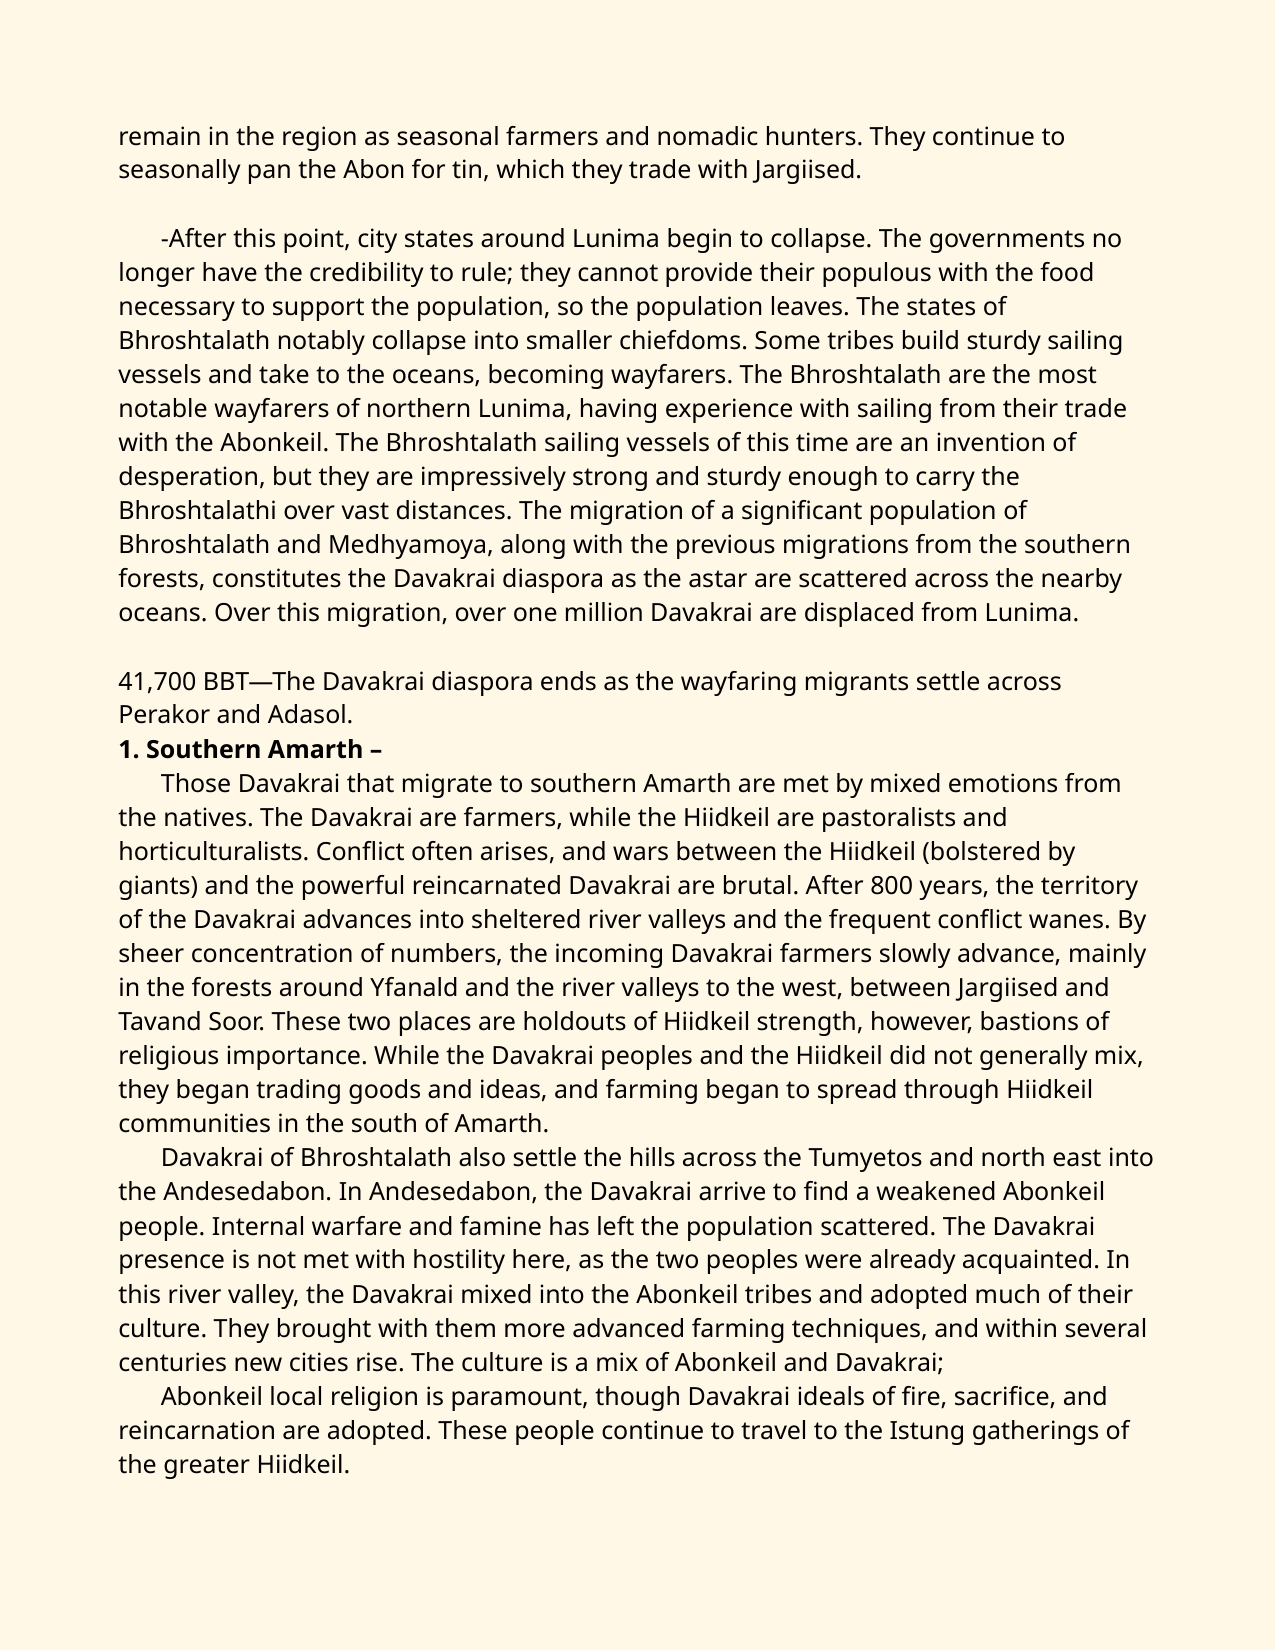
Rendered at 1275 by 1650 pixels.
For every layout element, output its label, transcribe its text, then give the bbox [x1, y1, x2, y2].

text Davakrai of Bhroshtalath also settle the hills across the Tumyetos and north east into the Andesedabon. In Andesedabon, the Davakrai arrive to find a weakened Abonkeil people. Internal warfare and famine has left the population scattered. The Davakrai presence is not met with hostility here, as the two peoples were already acquainted. In this river valley, the Davakrai mixed into the Abonkeil tribes and adopted much of their culture. They brought with them more advanced farming techniques, and within several centuries new cities rise. The culture is a mix of Abonkeil and Davakrai; [118, 1140, 1157, 1378]
text remain in the region as seasonal farmers and nomadic hunters. They continue to seasonally pan the Abon for tin, which they trade with Jargiised. [118, 118, 1157, 186]
text Abonkeil local religion is paramount, though Davakrai ideals of fire, sacrifice, and reincarnation are adopted. These people continue to travel to the Istung gatherings of the greater Hiidkeil. [118, 1378, 1157, 1481]
text Those Davakrai that migrate to southern Amarth are met by mixed emotions from the natives. The Davakrai are farmers, while the Hiidkeil are pastoralists and horticulturalists. Conflict often arises, and wars between the Hiidkeil (bolstered by giants) and the powerful reincarnated Davakrai are brutal. After 800 years, the territory of the Davakrai advances into sheltered river valleys and the frequent conflict wanes. By sheer concentration of numbers, the incoming Davakrai farmers slowly advance, mainly in the forests around Yfanald and the river valleys to the west, between Jargiised and Tavand Soor. These two places are holdouts of Hiidkeil strength, however, bastions of religious importance. While the Davakrai peoples and the Hiidkeil did not generally mix, they began trading goods and ideas, and farming began to spread through Hiidkeil communities in the south of Amarth. [118, 765, 1157, 1140]
text 1. Southern Amarth – [118, 731, 1157, 765]
text -After this point, city states around Lunima begin to collapse. The governments no longer have the credibility to rule; they cannot provide their populous with the food necessary to support the population, so the population leaves. The states of Bhroshtalath notably collapse into smaller chiefdoms. Some tribes build sturdy sailing vessels and take to the oceans, becoming wayfarers. The Bhroshtalath are the most notable wayfarers of northern Lunima, having experience with sailing from their trade with the Abonkeil. The Bhroshtalath sailing vessels of this time are an invention of desperation, but they are impressively strong and sturdy enough to carry the Bhroshtalathi over vast distances. The migration of a significant population of Bhroshtalath and Medhyamoya, along with the previous migrations from the southern forests, constitutes the Davakrai diaspora as the astar are scattered across the nearby oceans. Over this migration, over one million Davakrai are displaced from Lunima. [118, 220, 1157, 629]
text 41,700 BBT—The Davakrai diaspora ends as the wayfaring migrants settle across Perakor and Adasol. [118, 663, 1157, 731]
